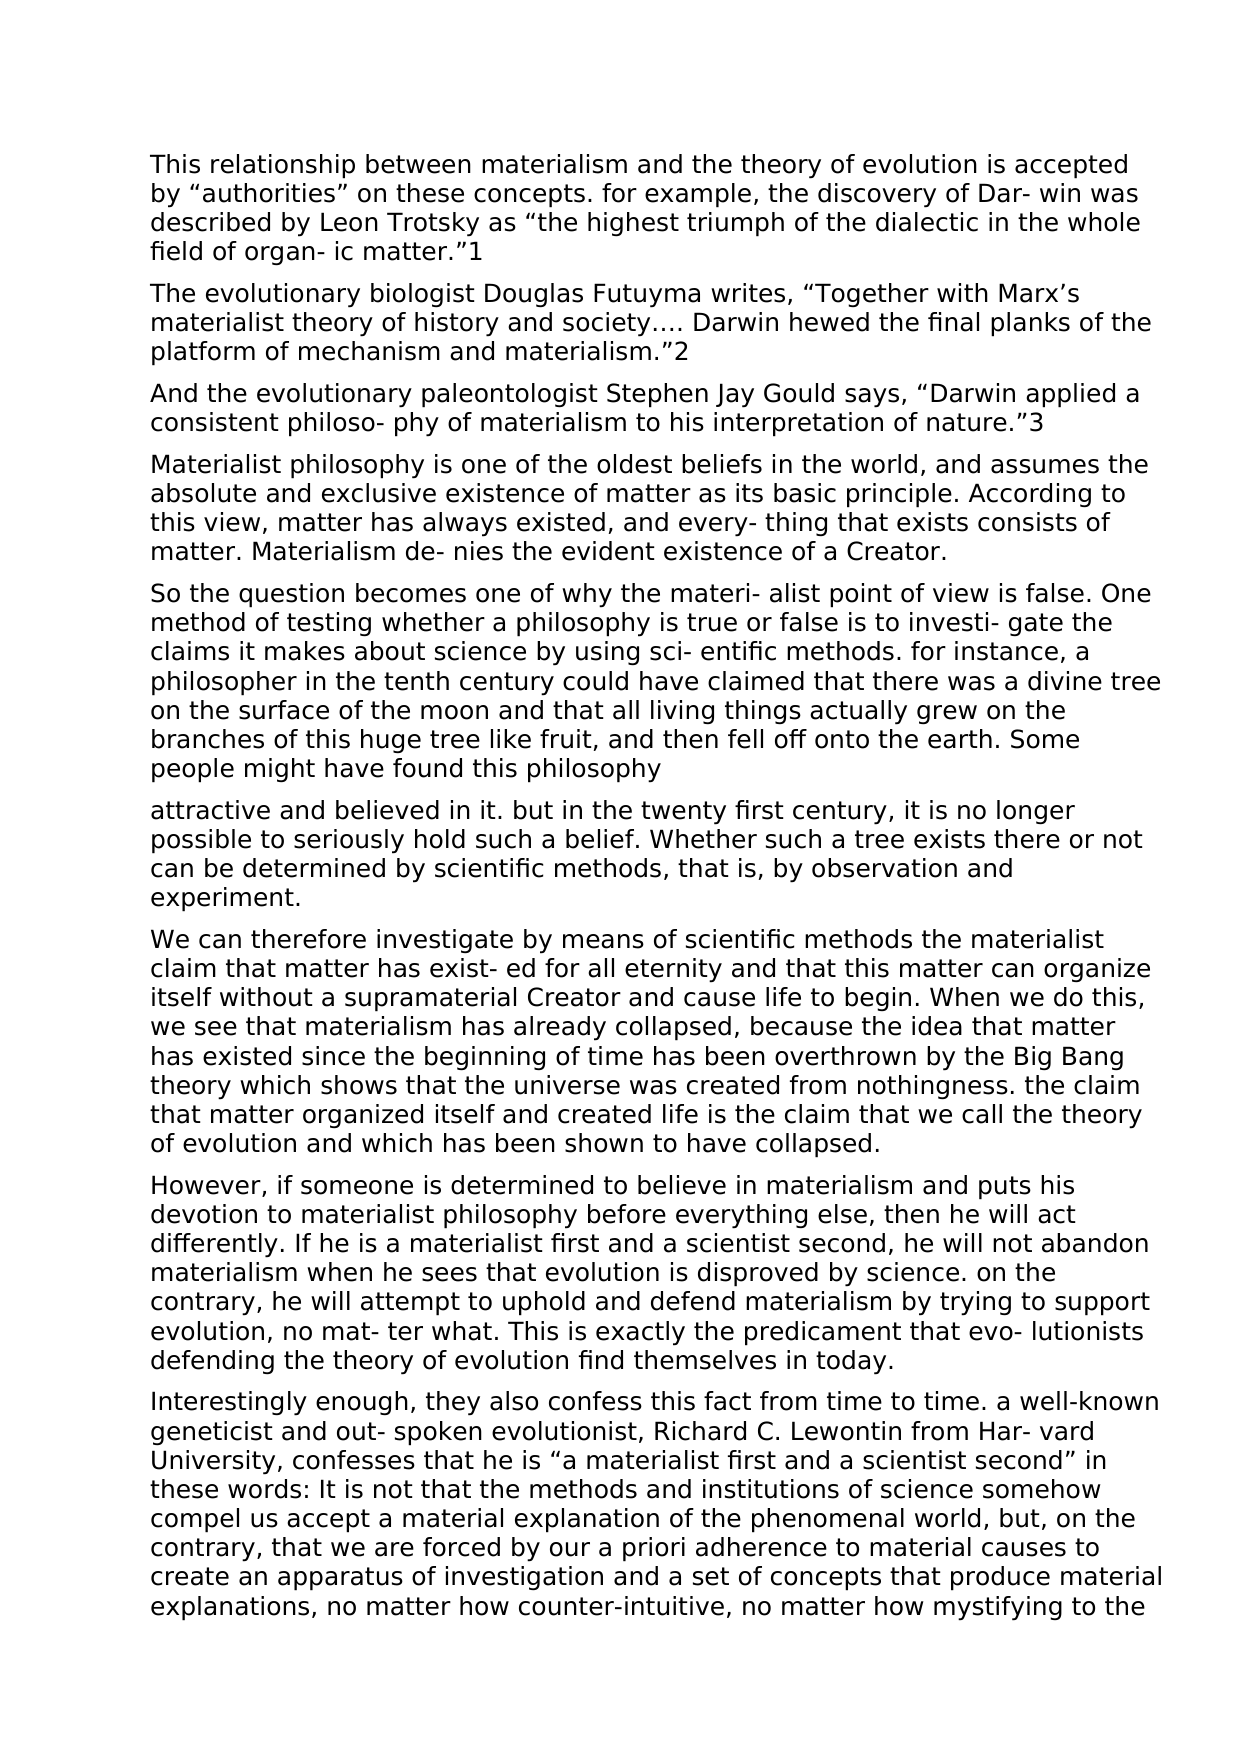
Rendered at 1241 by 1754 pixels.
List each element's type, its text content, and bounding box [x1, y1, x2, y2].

text Interestingly enough, they also confess this fact from time to time. a well-known geneticist and out- spoken evolutionist, Richard C. Lewontin from Har- vard University, confesses that he is “a materialist first and a scientist second” in these words: It is not that the methods and institutions of science somehow compel us accept a material explanation of the phenomenal world, but, on the contrary, that we are forced by our a priori adherence to material causes to create an apparatus of investigation and a set of concepts that produce material explanations, no matter how counter-intuitive, no matter how mystifying to the [150, 1387, 1165, 1621]
text However, if someone is determined to believe in materialism and puts his devotion to materialist philosophy before everything else, then he will act differently. If he is a materialist first and a scientist second, he will not abandon materialism when he sees that evolution is disproved by science. on the contrary, he will attempt to uphold and defend materialism by trying to support evolution, no mat- ter what. This is exactly the predicament that evo- lutionists defending the theory of evolution find themselves in today. [150, 1171, 1165, 1375]
text We can therefore investigate by means of scientific methods the materialist claim that matter has exist- ed for all eternity and that this matter can organize itself without a supramaterial Creator and cause life to begin. When we do this, we see that materialism has already collapsed, because the idea that matter has existed since the beginning of time has been overthrown by the Big Bang theory which shows that the universe was created from nothingness. the claim that matter organized itself and created life is the claim that we call the theory of evolution and which has been shown to have collapsed. [150, 925, 1165, 1158]
text attractive and believed in it. but in the twenty first century, it is no longer possible to seriously hold such a belief. Whether such a tree exists there or not can be determined by scientific methods, that is, by observation and experiment. [150, 796, 1165, 912]
text Materialist philosophy is one of the oldest beliefs in the world, and assumes the absolute and exclusive existence of matter as its basic principle. According to this view, matter has always existed, and every- thing that exists consists of matter. Materialism de- nies the evident existence of a Creator. [150, 450, 1165, 567]
text This relationship between materialism and the theory of evolution is accepted by “authorities” on these concepts. for example, the discovery of Dar- win was described by Leon Trotsky as “the highest triumph of the dialectic in the whole field of organ- ic matter.”1 [150, 150, 1165, 267]
text So the question becomes one of why the materi- alist point of view is false. One method of testing whether a philosophy is true or false is to investi- gate the claims it makes about science by using sci- entific methods. for instance, a philosopher in the tenth century could have claimed that there was a divine tree on the surface of the moon and that all living things actually grew on the branches of this huge tree like fruit, and then fell off onto the earth. Some people might have found this philosophy [150, 579, 1165, 783]
text The evolutionary biologist Douglas Futuyma writes, “Together with Marx’s materialist theory of history and society…. Darwin hewed the final planks of the platform of mechanism and materialism.”2 [150, 279, 1165, 367]
text And the evolutionary paleontologist Stephen Jay Gould says, “Darwin applied a consistent philoso- phy of materialism to his interpretation of nature.”3 [150, 379, 1165, 437]
